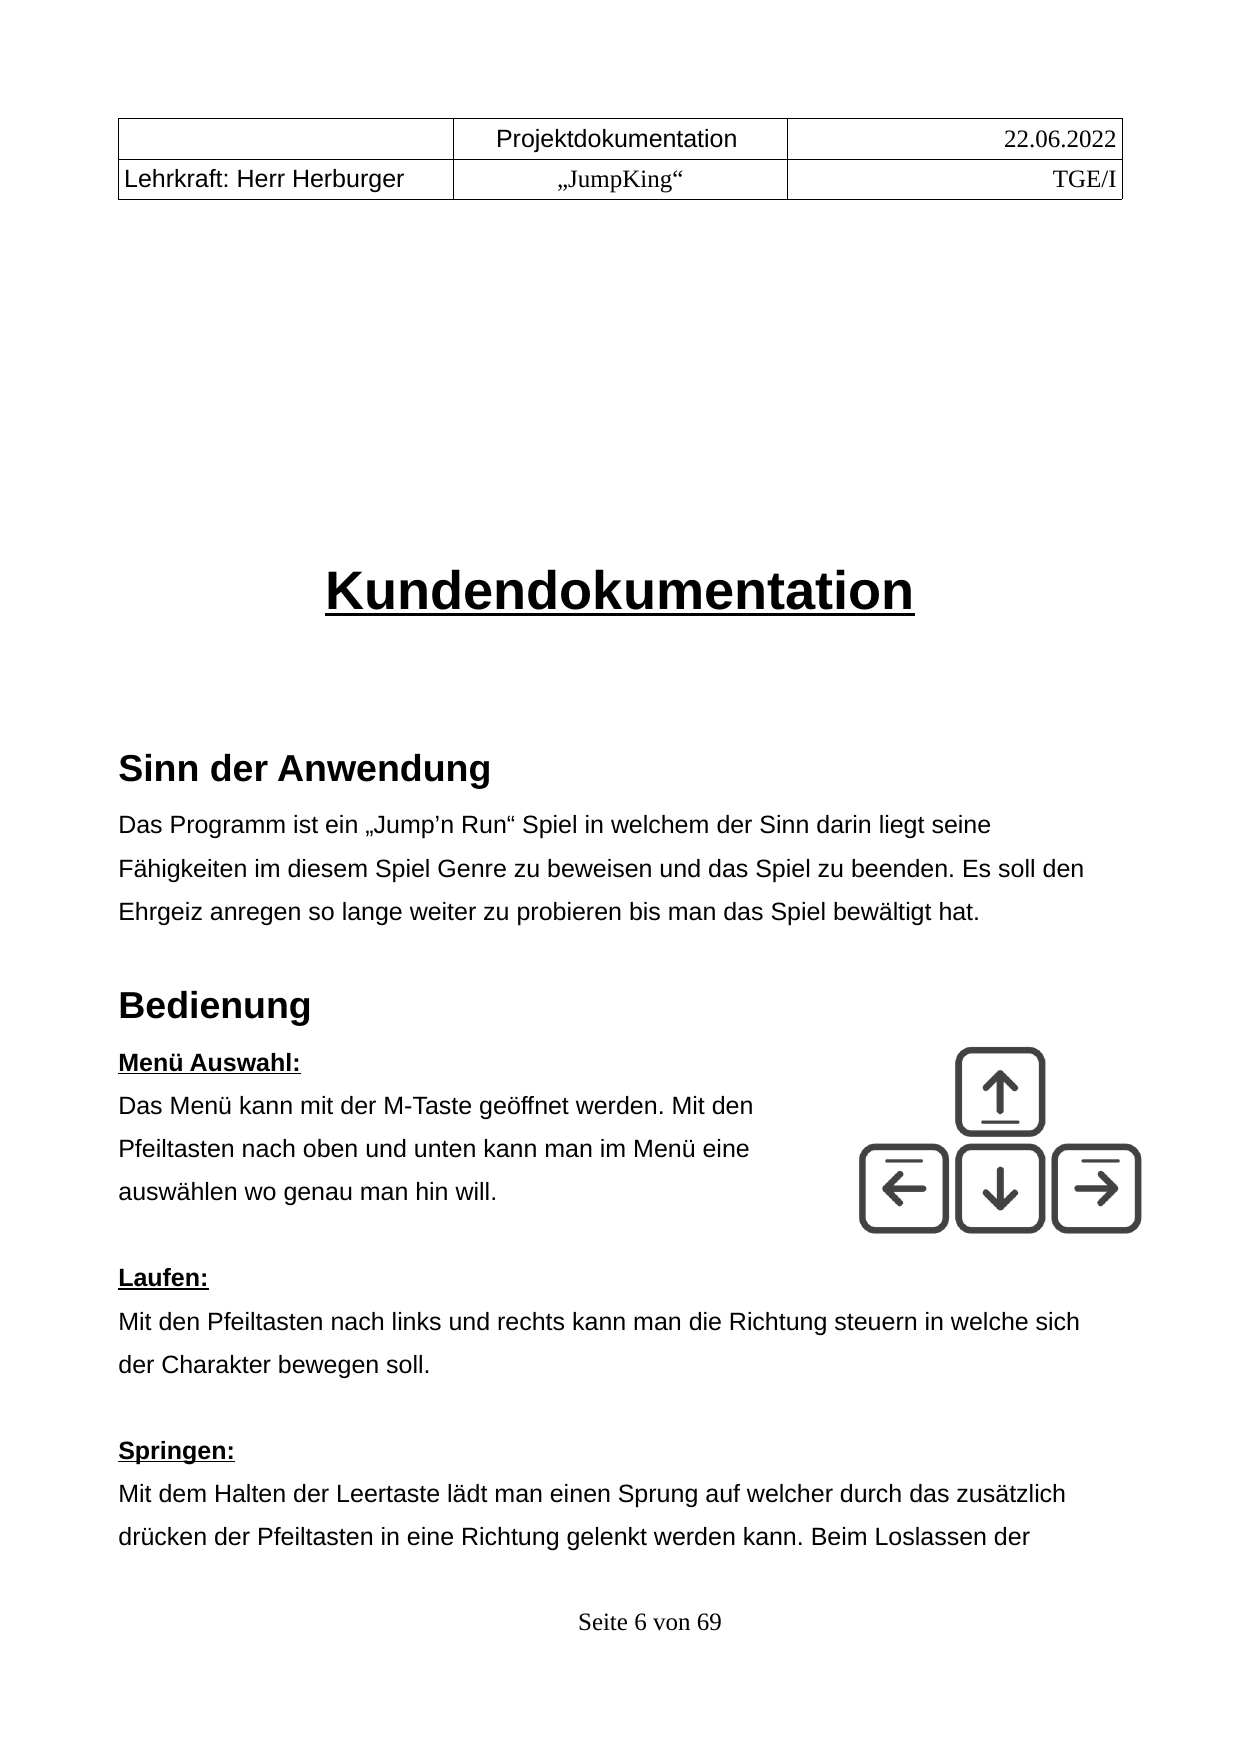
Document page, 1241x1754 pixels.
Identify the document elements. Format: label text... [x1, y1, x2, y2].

text Laufen: [118, 1263, 846, 1292]
text Das Menü kann mit der M-Taste geöffnet werden. Mit den Pfeiltasten nach oben und unten kann man im Menü eine auswählen wo genau man hin will. [118, 1091, 846, 1206]
text Sinn der Anwendung [118, 746, 1122, 789]
picture [846, 986, 1154, 1294]
text Das Programm ist ein „Jump’n Run“ Spiel in welchem der Sinn darin liegt seine Fähigkeiten im diesem Spiel Genre zu beweisen und das Spiel zu beenden. Es soll den Ehrgeiz anregen so lange weiter zu probieren bis man das Spiel bewältigt hat. [118, 811, 1122, 926]
text Springen: [118, 1436, 1122, 1464]
text Kundendokumentation [118, 559, 1122, 621]
text Bedienung [118, 983, 1122, 1026]
text Mit dem Halten der Leertaste lädt man einen Sprung auf welcher durch das zusätzlich drücken der Pfeiltasten in eine Richtung gelenkt werden kann. Beim Loslassen der [118, 1479, 1122, 1551]
text Mit den Pfeiltasten nach links und rechts kann man die Richtung steuern in welche sich der Charakter bewegen soll. [118, 1306, 1122, 1378]
text Menü Auswahl: [118, 1048, 846, 1076]
